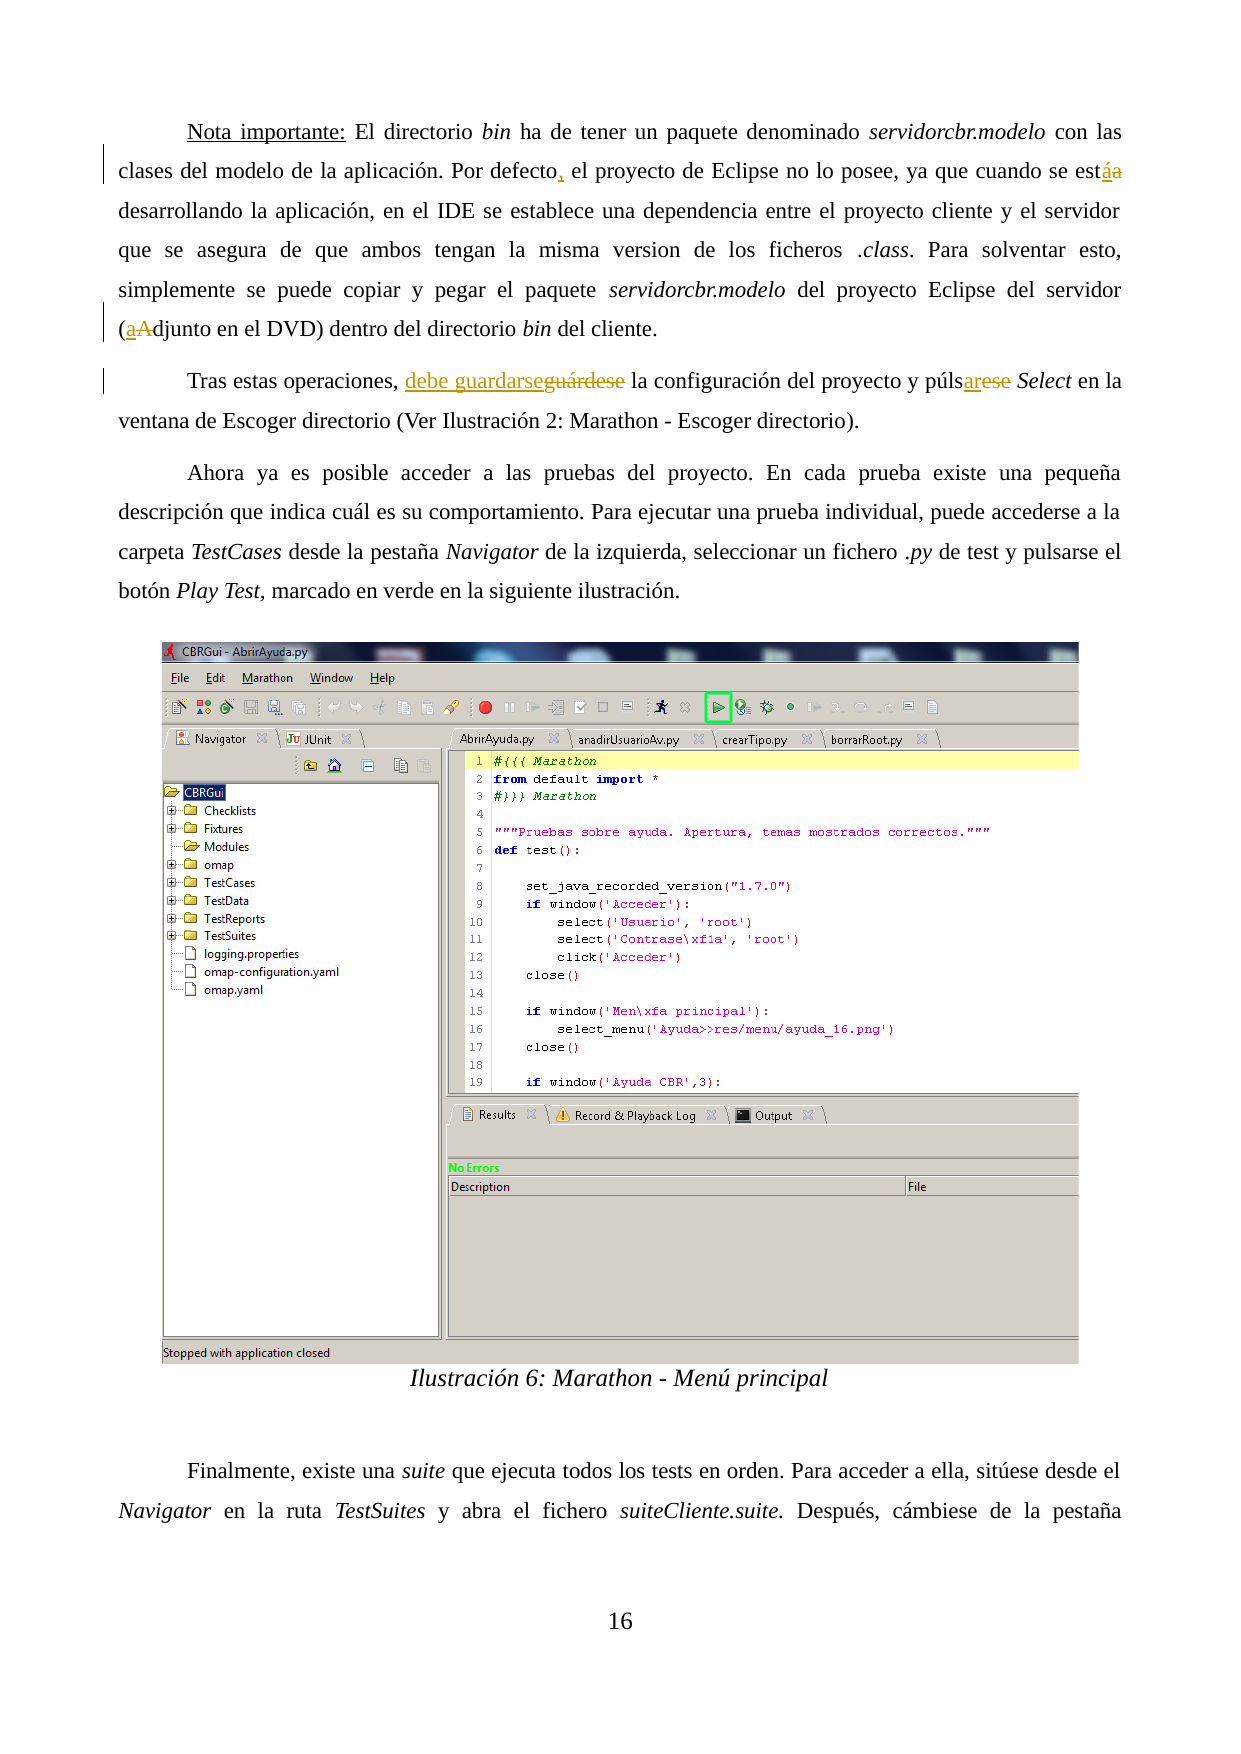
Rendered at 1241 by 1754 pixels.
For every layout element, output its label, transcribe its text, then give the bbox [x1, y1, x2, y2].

text Nota importante: El directorio bin ha de tener un paquete denominado servidorcbr.modelo con las clases del modelo de la aplicación. Por defecto, el proyecto de Eclipse no lo posee, ya que cuando se está desarrollando la aplicación, en el IDE se establece una dependencia entre el proyecto cliente y el servidor que se asegura de que ambos tengan la misma version de los ficheros .class. Para solventar esto, simplemente se puede copiar y pegar el paquete servidorcbr.modelo del proyecto Eclipse del servidor (adjunto en el DVD) dentro del directorio bin del cliente. [118, 118, 1122, 342]
text Ilustración 6: Marathon - Menú principal [162, 1364, 1078, 1392]
text Tras estas operaciones, debe guardarse la configuración del proyecto y púlsar Select en la ventana de Escoger directorio (Ver Ilustración 2: Marathon - Escoger directorio). [118, 367, 1122, 433]
text Finalmente, existe una suite que ejecuta todos los tests en orden. Para acceder a ella, sitúese desde el Navigator en la ruta TestSuites y abra el fichero suiteCliente.suite. Después, cámbiese de la pestaña [118, 1457, 1122, 1523]
text Ahora ya es posible acceder a las pruebas del proyecto. En cada prueba existe una pequeña descripción que indica cuál es su comportamiento. Para ejecutar una prueba individual, puede accederse a la carpeta TestCases desde la pestaña Navigator de la izquierda, seleccionar un fichero .py de test y pulsarse el botón Play Test, marcado en verde en la siguiente ilustración. [118, 459, 1122, 604]
